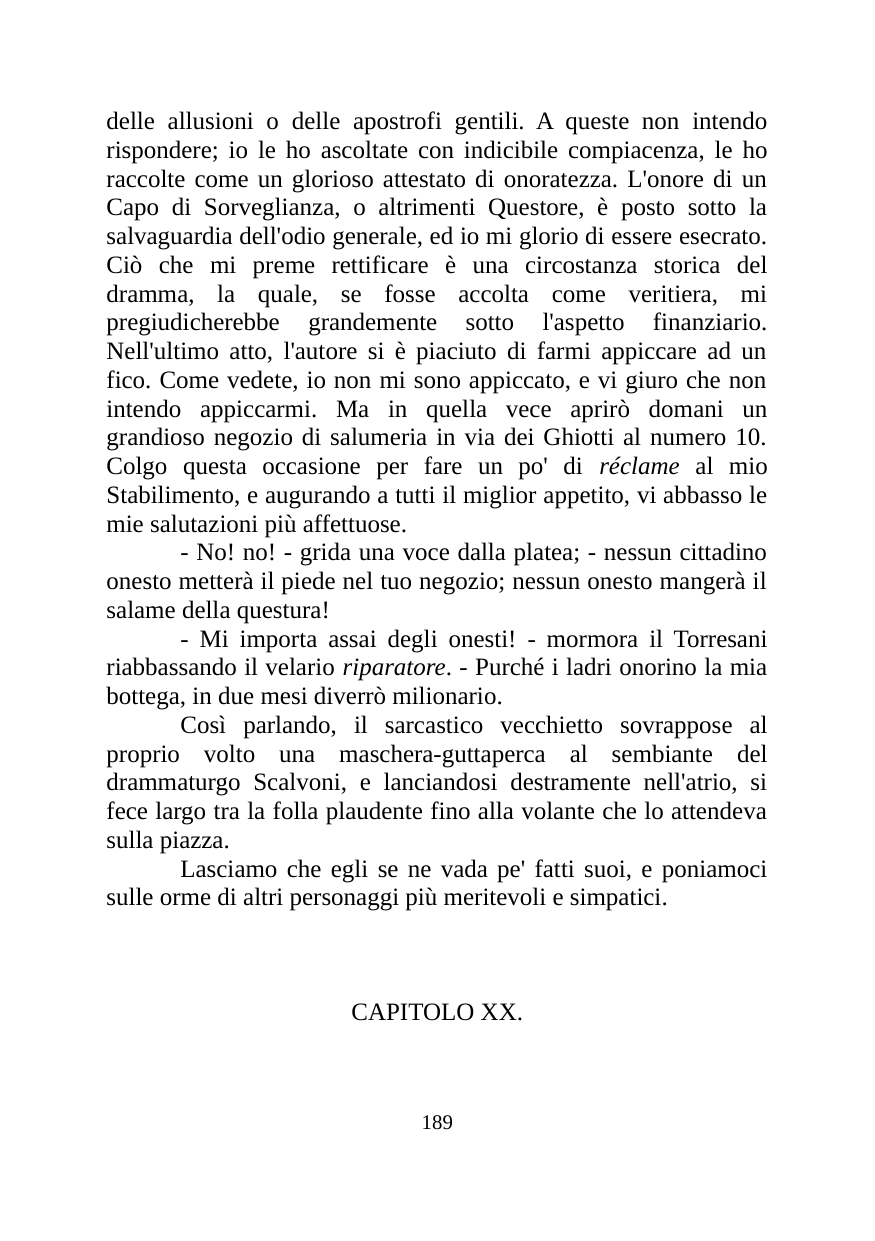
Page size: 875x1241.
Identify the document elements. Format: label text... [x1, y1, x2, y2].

text delle allusioni o delle apostrofi gentili. A queste non intendo rispondere; io le ho ascoltate con indicibile compiacenza, le ho raccolte come un glorioso attestato di onoratezza. L'onore di un Capo di Sorveglianza, o altrimenti Questore, è posto sotto la salvaguardia dell'odio generale, ed io mi glorio di essere esecrato. Ciò che mi preme rettificare è una circostanza storica del dramma, la quale, se fosse accolta come veritiera, mi pregiudicherebbe grandemente sotto l'aspetto finanziario. Nell'ultimo atto, l'autore si è piaciuto di farmi appiccare ad un fico. Come vedete, io non mi sono appiccato, e vi giuro che non intendo appiccarmi. Ma in quella vece aprirò domani un grandioso negozio di salumeria in via dei Ghiotti al numero 10. Colgo questa occasione per fare un po' di réclame al mio Stabilimento, e augurando a tutti il miglior appetito, vi abbasso le mie salutazioni più affettuose. [106, 106, 768, 537]
text CAPITOLO XX. [106, 997, 768, 1026]
text - No! no! - grida una voce dalla platea; - nessun cittadino onesto metterà il piede nel tuo negozio; nessun onesto mangerà il salame della questura! [106, 537, 768, 624]
text Lasciamo che egli se ne vada pe' fatti suoi, e poniamoci sulle orme di altri personaggi più meritevoli e simpatici. [106, 854, 768, 911]
text Così parlando, il sarcastico vecchietto sovrappose al proprio volto una maschera-guttaperca al sembiante del drammaturgo Scalvoni, e lanciandosi destramente nell'atrio, si fece largo tra la folla plaudente fino alla volante che lo attendeva sulla piazza. [106, 710, 768, 854]
text - Mi importa assai degli onesti! - mormora il Torresani riabbassando il velario riparatore. - Purché i ladri onorino la mia bottega, in due mesi diverrò milionario. [106, 624, 768, 710]
